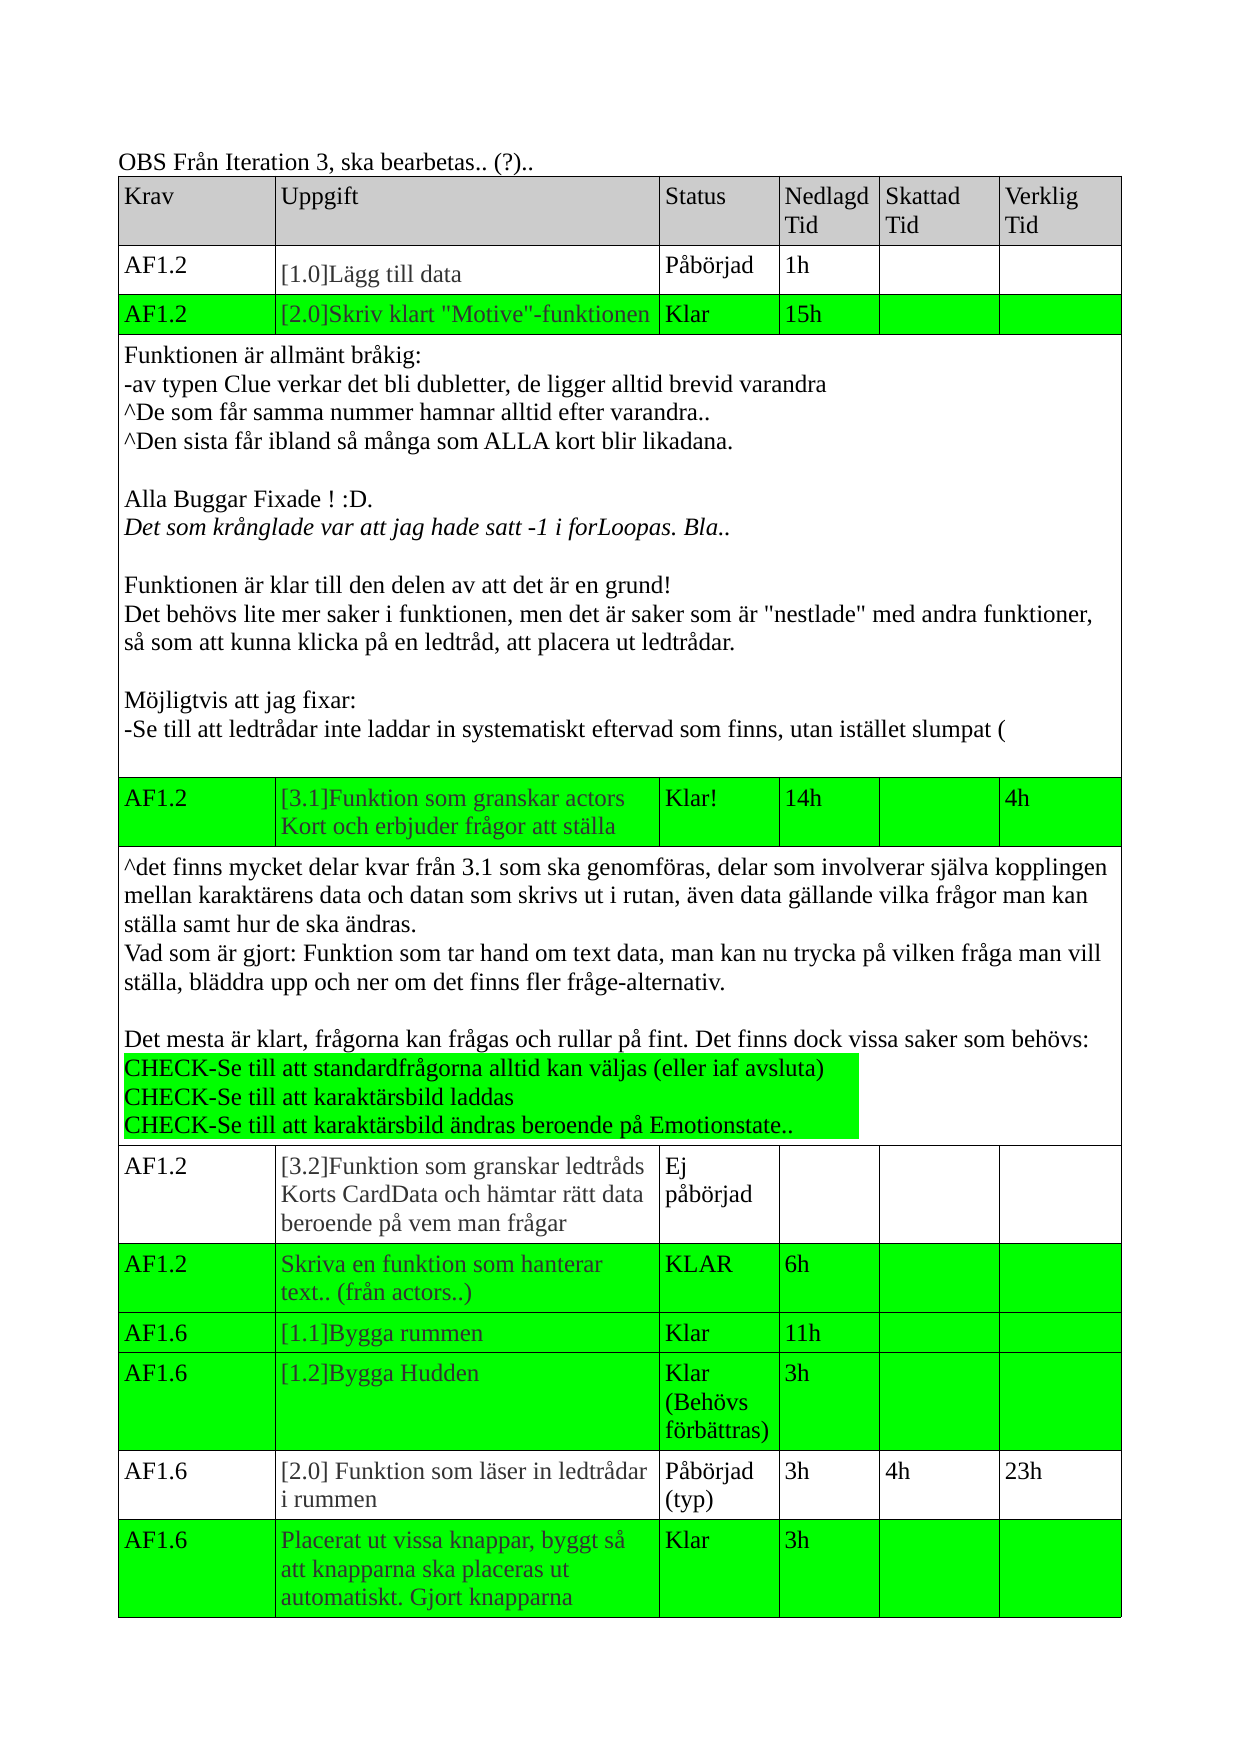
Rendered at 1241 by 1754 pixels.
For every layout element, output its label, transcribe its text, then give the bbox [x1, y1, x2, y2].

table_cell [1.1]Bygga rummen [276, 1313, 659, 1352]
table_cell [3.1]Funktion som granskar actors Kort och erbjuder frågor att ställa [276, 778, 659, 846]
table_cell AF1.2 [119, 246, 275, 294]
table_cell Påbörjad [660, 246, 779, 294]
table_cell [880, 778, 999, 846]
table_cell [880, 1313, 999, 1352]
table_cell Klar! [660, 778, 779, 846]
table_cell Påbörjad (typ) [660, 1451, 779, 1519]
table_cell AF1.2 [119, 1146, 275, 1243]
table_cell AF1.2 [119, 295, 275, 334]
table_cell [1000, 246, 1121, 294]
table_cell 23h [1000, 1451, 1121, 1519]
table_header Verklig Tid [1000, 177, 1121, 245]
table_cell 3h [780, 1451, 879, 1519]
table_cell Klar (Behövs förbättras) [660, 1353, 779, 1450]
table_cell [1000, 1353, 1121, 1450]
table_cell [1000, 1313, 1121, 1352]
table_cell AF1.6 [119, 1451, 275, 1519]
table_cell [880, 295, 999, 334]
table_cell 14h [780, 778, 879, 846]
table_cell Klar [660, 295, 779, 334]
table_cell [1.0]Lägg till data [276, 246, 659, 294]
table_cell 4h [1000, 778, 1121, 846]
table_header Krav [119, 177, 275, 245]
table_cell Klar [660, 1313, 779, 1352]
table_cell Funktionen är allmänt bråkig: -av typen Clue verkar det bli dubletter, de ligger alltid brevid varandra ^De som får samma nummer hamnar alltid efter varandra.. ^Den sista får ibland så många som ALLA kort blir likadana. Alla Buggar Fixade ! :D. Det som krånglade var att jag hade satt -1 i forLoopas. Bla.. Funktionen är klar till den delen av att det är en grund! Det behövs lite mer saker i funktionen, men det är saker som är "nestlade" med andra funktioner, så som att kunna klicka på en ledtråd, att placera ut ledtrådar. Möjligtvis att jag fixar: -Se till att ledtrådar inte laddar in systematiskt eftervad som finns, utan istället slumpat ( [119, 335, 1121, 777]
table_cell [2.0] Funktion som läser in ledtrådar i rummen [276, 1451, 659, 1519]
table_cell [3.2]Funktion som granskar ledtråds Korts CardData och hämtar rätt data beroende på vem man frågar [276, 1146, 659, 1243]
table_cell Klar [660, 1520, 779, 1617]
table_cell AF1.6 [119, 1313, 275, 1352]
table_cell [780, 1146, 879, 1243]
table_header Uppgift [276, 177, 659, 245]
table_cell [1.2]Bygga Hudden [276, 1353, 659, 1450]
table_cell [1000, 1244, 1121, 1312]
table_cell [1000, 1520, 1121, 1617]
table_cell [880, 1353, 999, 1450]
table_header Nedlagd Tid [780, 177, 879, 245]
table_cell Ej påbörjad [660, 1146, 779, 1243]
table_cell KLAR [660, 1244, 779, 1312]
table_cell 3h [780, 1353, 879, 1450]
table_cell 1h [780, 246, 879, 294]
table_cell AF1.6 [119, 1520, 275, 1617]
table_cell 4h [880, 1451, 999, 1519]
text OBS Från Iteration 3, ska bearbetas.. (?).. [118, 147, 1122, 176]
table_cell AF1.6 [119, 1353, 275, 1450]
table_cell [1000, 295, 1121, 334]
table_cell 6h [780, 1244, 879, 1312]
table_cell [880, 1244, 999, 1312]
table_cell AF1.2 [119, 778, 275, 846]
table_cell [880, 1520, 999, 1617]
table_cell [1000, 1146, 1121, 1243]
table_cell ^det finns mycket delar kvar från 3.1 som ska genomföras, delar som involverar själva kopplingen mellan karaktärens data och datan som skrivs ut i rutan, även data gällande vilka frågor man kan ställa samt hur de ska ändras. Vad som är gjort: Funktion som tar hand om text data, man kan nu trycka på vilken fråga man vill ställa, bläddra upp och ner om det finns fler fråge-alternativ. Det mesta är klart, frågorna kan frågas och rullar på fint. Det finns dock vissa saker som behövs: CHECK-Se till att standardfrågorna alltid kan väljas (eller iaf avsluta) CHECK-Se till att karaktärsbild laddas CHECK-Se till att karaktärsbild ändras beroende på Emotionstate.. [119, 847, 1121, 1145]
table_cell 3h [780, 1520, 879, 1617]
table_cell AF1.2 [119, 1244, 275, 1312]
table_header Status [660, 177, 779, 245]
table_header Skattad Tid [880, 177, 999, 245]
table_cell Skriva en funktion som hanterar text.. (från actors..) [276, 1244, 659, 1312]
table_cell 15h [780, 295, 879, 334]
table_cell Placerat ut vissa knappar, byggt så att knapparna ska placeras ut automatiskt. Gjort knapparna [276, 1520, 659, 1617]
table_cell 11h [780, 1313, 879, 1352]
table_cell [880, 1146, 999, 1243]
table_cell [2.0]Skriv klart "Motive"-funktionen [276, 295, 659, 334]
table_cell [880, 246, 999, 294]
